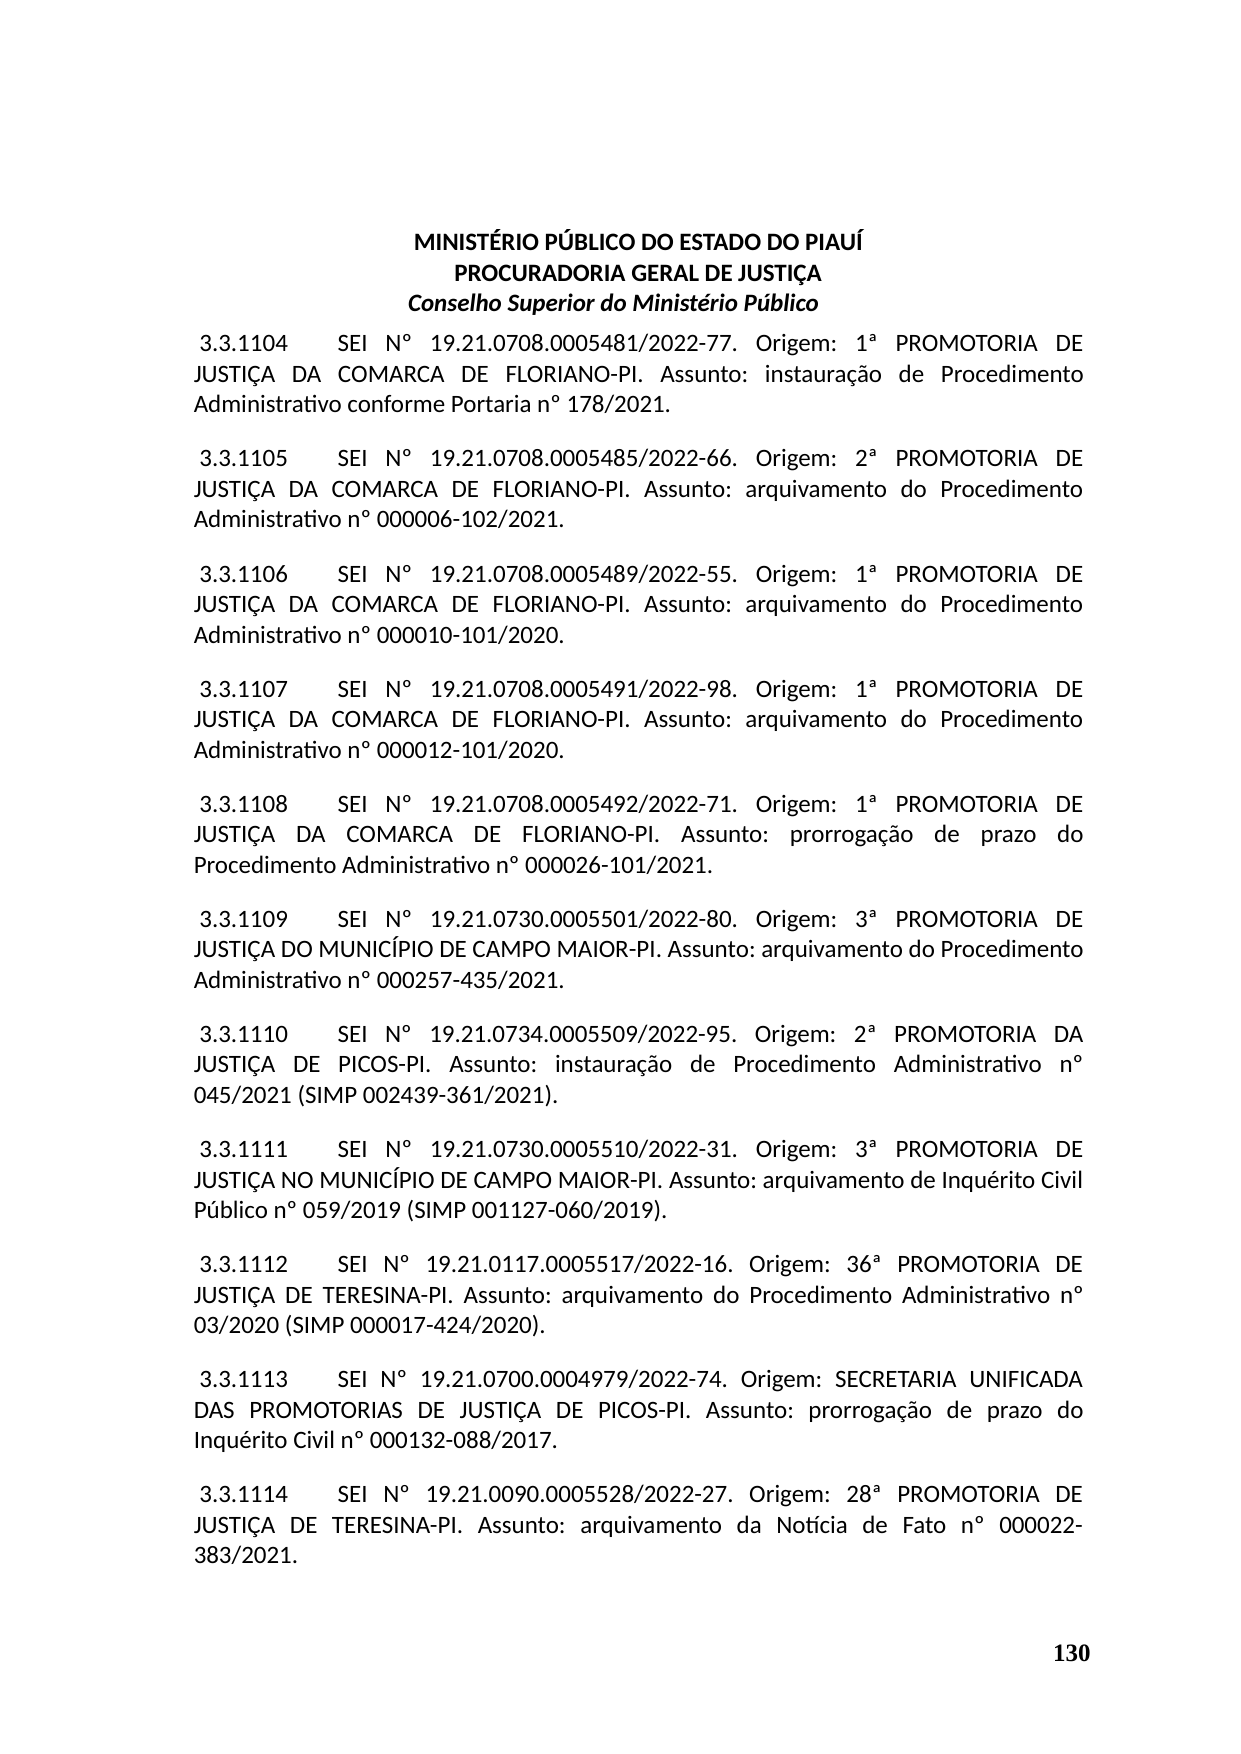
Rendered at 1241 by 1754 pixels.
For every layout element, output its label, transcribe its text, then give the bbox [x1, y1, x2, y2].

list SEI Nº 19.21.0708.0005491/2022-98. Origem: 1ª PROMOTORIA DE JUSTIÇA DA COMARCA DE FLORIANO-PI. Assunto: arquivamento do Procedimento Administrativo nº 000012-101/2020. [193, 673, 1084, 764]
list SEI Nº 19.21.0730.0005501/2022-80. Origem: 3ª PROMOTORIA DE JUSTIÇA DO MUNICÍPIO DE CAMPO MAIOR-PI. Assunto: arquivamento do Procedimento Administrativo nº 000257-435/2021. [193, 903, 1084, 994]
list SEI Nº 19.21.0730.0005510/2022-31. Origem: 3ª PROMOTORIA DE JUSTIÇA NO MUNICÍPIO DE CAMPO MAIOR-PI. Assunto: arquivamento de Inquérito Civil Público nº 059/2019 (SIMP 001127-060/2019). [193, 1133, 1084, 1225]
list SEI Nº 19.21.0708.0005481/2022-77. Origem: 1ª PROMOTORIA DE JUSTIÇA DA COMARCA DE FLORIANO-PI. Assunto: instauração de Procedimento Administrativo conforme Portaria nº 178/2021. [193, 327, 1084, 419]
list SEI Nº 19.21.0090.0005528/2022-27. Origem: 28ª PROMOTORIA DE JUSTIÇA DE TERESINA-PI. Assunto: arquivamento da Notícia de Fato nº 000022-383/2021. [193, 1478, 1084, 1570]
list SEI Nº 19.21.0708.0005492/2022-71. Origem: 1ª PROMOTORIA DE JUSTIÇA DA COMARCA DE FLORIANO-PI. Assunto: prorrogação de prazo do Procedimento Administrativo nº 000026-101/2021. [193, 788, 1084, 879]
list SEI Nº 19.21.0734.0005509/2022-95. Origem: 2ª PROMOTORIA DA JUSTIÇA DE PICOS-PI. Assunto: instauração de Procedimento Administrativo nº 045/2021 (SIMP 002439-361/2021). [193, 1018, 1084, 1110]
list SEI Nº 19.21.0700.0004979/2022-74. Origem: SECRETARIA UNIFICADA DAS PROMOTORIAS DE JUSTIÇA DE PICOS-PI. Assunto: prorrogação de prazo do Inquérito Civil nº 000132-088/2017. [193, 1363, 1084, 1455]
list SEI Nº 19.21.0708.0005485/2022-66. Origem: 2ª PROMOTORIA DE JUSTIÇA DA COMARCA DE FLORIANO-PI. Assunto: arquivamento do Procedimento Administrativo nº 000006-102/2021. [193, 443, 1084, 534]
list SEI Nº 19.21.0117.0005517/2022-16. Origem: 36ª PROMOTORIA DE JUSTIÇA DE TERESINA-PI. Assunto: arquivamento do Procedimento Administrativo nº 03/2020 (SIMP 000017-424/2020). [193, 1248, 1084, 1340]
list SEI Nº 19.21.0708.0005489/2022-55. Origem: 1ª PROMOTORIA DE JUSTIÇA DA COMARCA DE FLORIANO-PI. Assunto: arquivamento do Procedimento Administrativo nº 000010-101/2020. [193, 558, 1084, 649]
